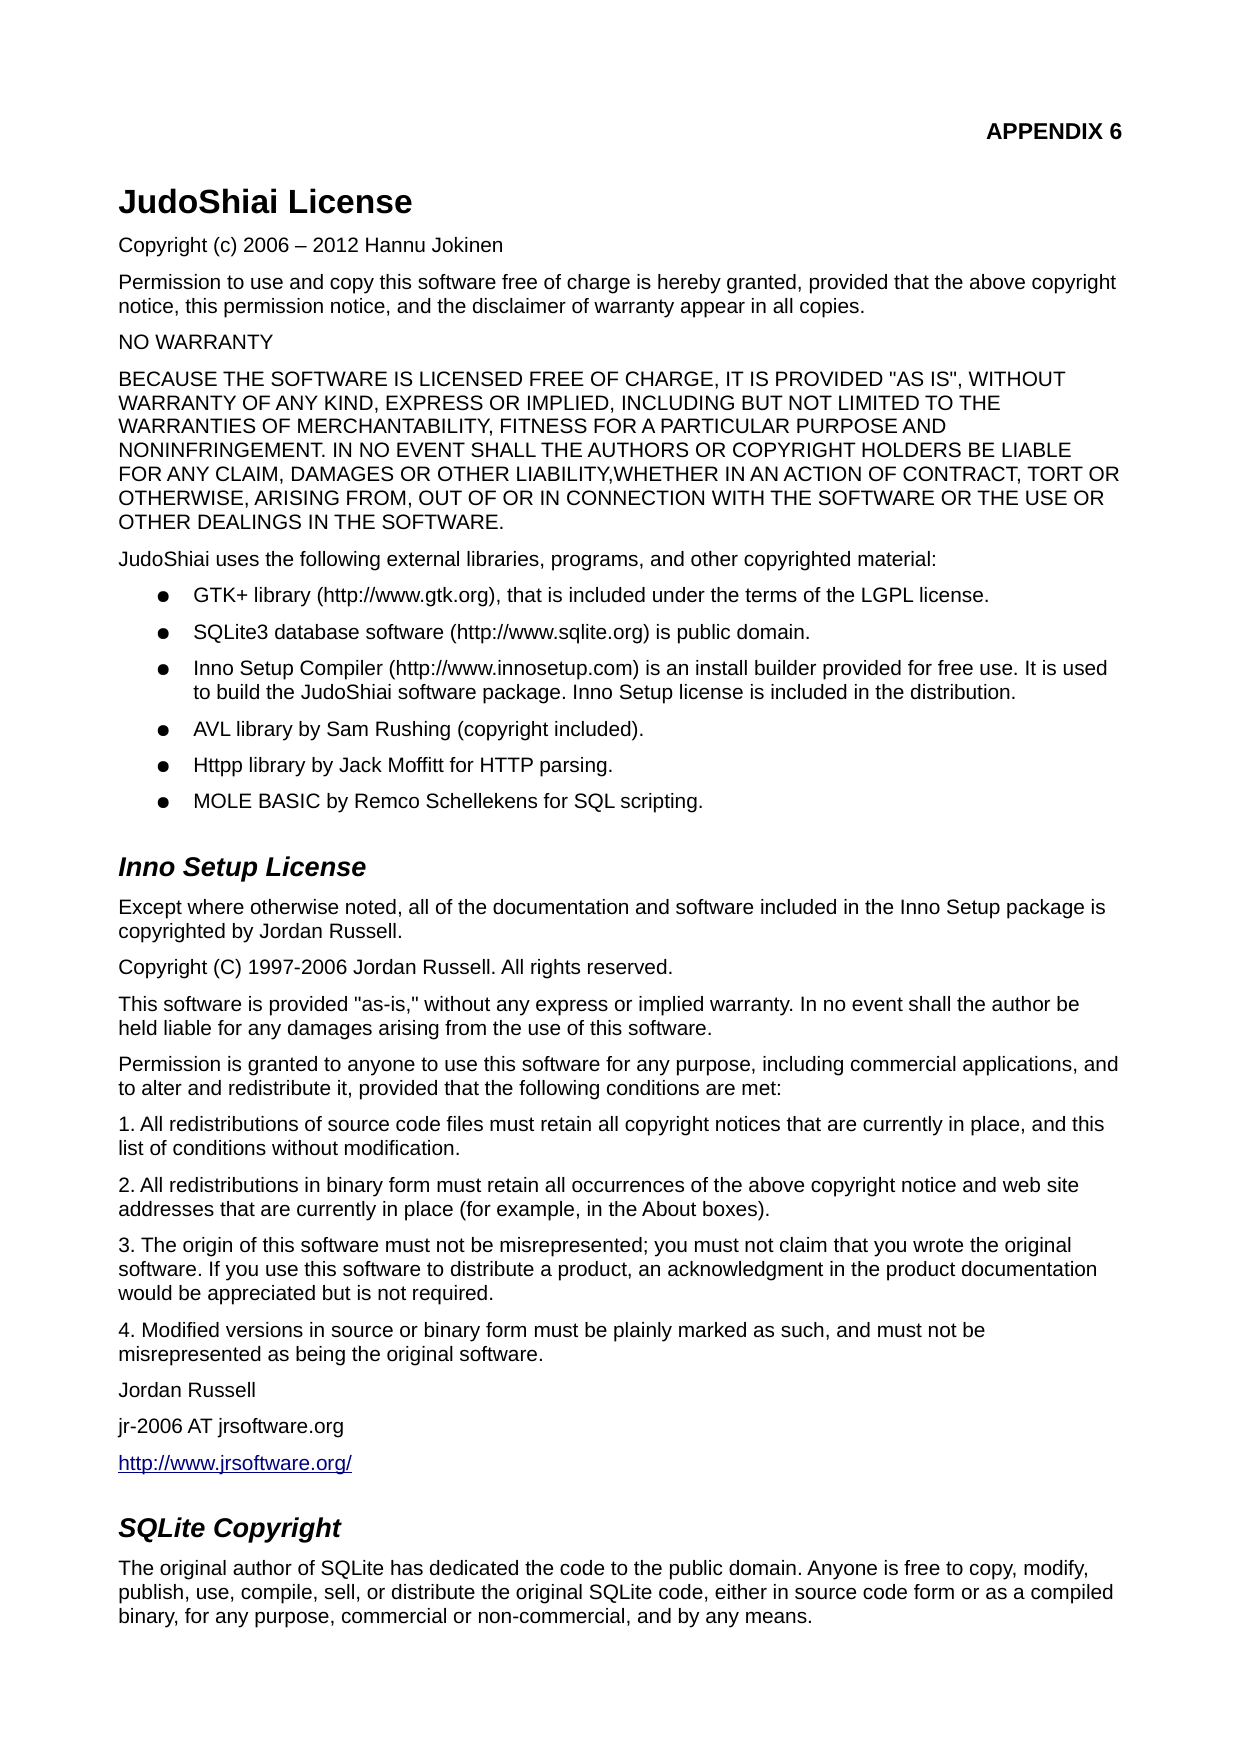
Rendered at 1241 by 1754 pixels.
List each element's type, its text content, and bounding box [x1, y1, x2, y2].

text 1. All redistributions of source code files must retain all copyright notices that are currently in place, and this list of conditions without modification. [118, 1112, 1122, 1160]
subtitle SQLite Copyright [118, 1512, 1122, 1543]
text This software is provided "as-is," without any express or implied warranty. In no event shall the author be held liable for any damages arising from the use of this software. [118, 991, 1122, 1039]
list Httpp library by Jack Moffitt for HTTP parsing. [156, 753, 1122, 777]
text BECAUSE THE SOFTWARE IS LICENSED FREE OF CHARGE, IT IS PROVIDED "AS IS", WITHOUT WARRANTY OF ANY KIND, EXPRESS OR IMPLIED, INCLUDING BUT NOT LIMITED TO THE WARRANTIES OF MERCHANTABILITY, FITNESS FOR A PARTICULAR PURPOSE AND NONINFRINGEMENT. IN NO EVENT SHALL THE AUTHORS OR COPYRIGHT HOLDERS BE LIABLE FOR ANY CLAIM, DAMAGES OR OTHER LIABILITY,WHETHER IN AN ACTION OF CONTRACT, TORT OR OTHERWISE, ARISING FROM, OUT OF OR IN CONNECTION WITH THE SOFTWARE OR THE USE OR OTHER DEALINGS IN THE SOFTWARE. [118, 366, 1122, 534]
text jr-2006 AT jrsoftware.org [118, 1414, 1122, 1438]
list AVL library by Sam Rushing (copyright included). [156, 716, 1122, 740]
text http://www.jrsoftware.org/ [118, 1451, 1122, 1475]
text Except where otherwise noted, all of the documentation and software included in the Inno Setup package is copyrighted by Jordan Russell. [118, 894, 1122, 942]
list SQLite3 database software (http://www.sqlite.org) is public domain. [156, 619, 1122, 643]
subtitle Inno Setup License [118, 851, 1122, 882]
text 3. The origin of this software must not be misrepresented; you must not claim that you wrote the original software. If you use this software to distribute a product, an acknowledgment in the product documentation would be appreciated but is not required. [118, 1233, 1122, 1305]
list MOLE BASIC by Remco Schellekens for SQL scripting. [156, 789, 1122, 813]
text Jordan Russell [118, 1378, 1122, 1402]
text JudoShiai uses the following external libraries, programs, and other copyrighted material: [118, 547, 1122, 571]
text NO WARRANTY [118, 330, 1122, 354]
text Copyright (C) 1997-2006 Jordan Russell. All rights reserved. [118, 955, 1122, 979]
list Inno Setup Compiler (http://www.innosetup.com) is an install builder provided for free use. It is used to build the JudoShiai software package. Inno Setup license is included in the distribution. [156, 656, 1122, 704]
text Permission is granted to anyone to use this software for any purpose, including commercial applications, and to alter and redistribute it, provided that the following conditions are met: [118, 1052, 1122, 1100]
subtitle JudoShiai License [118, 182, 1122, 221]
text Copyright (c) 2006 – 2012 Hannu Jokinen [118, 233, 1122, 257]
text 4. Modified versions in source or binary form must be plainly marked as such, and must not be misrepresented as being the original software. [118, 1317, 1122, 1365]
text The original author of SQLite has dedicated the code to the public domain. Anyone is free to copy, modify, publish, use, compile, sell, or distribute the original SQLite code, either in source code form or as a compiled binary, for any purpose, commercial or non-commercial, and by any means. [118, 1556, 1122, 1628]
list GTK+ library (http://www.gtk.org), that is included under the terms of the LGPL license. [156, 583, 1122, 607]
text 2. All redistributions in binary form must retain all occurrences of the above copyright notice and web site addresses that are currently in place (for example, in the About boxes). [118, 1173, 1122, 1221]
text Permission to use and copy this software free of charge is hereby granted, provided that the above copyright notice, this permission notice, and the disclaimer of warranty appear in all copies. [118, 269, 1122, 317]
text APPENDIX 6 [118, 118, 1122, 144]
